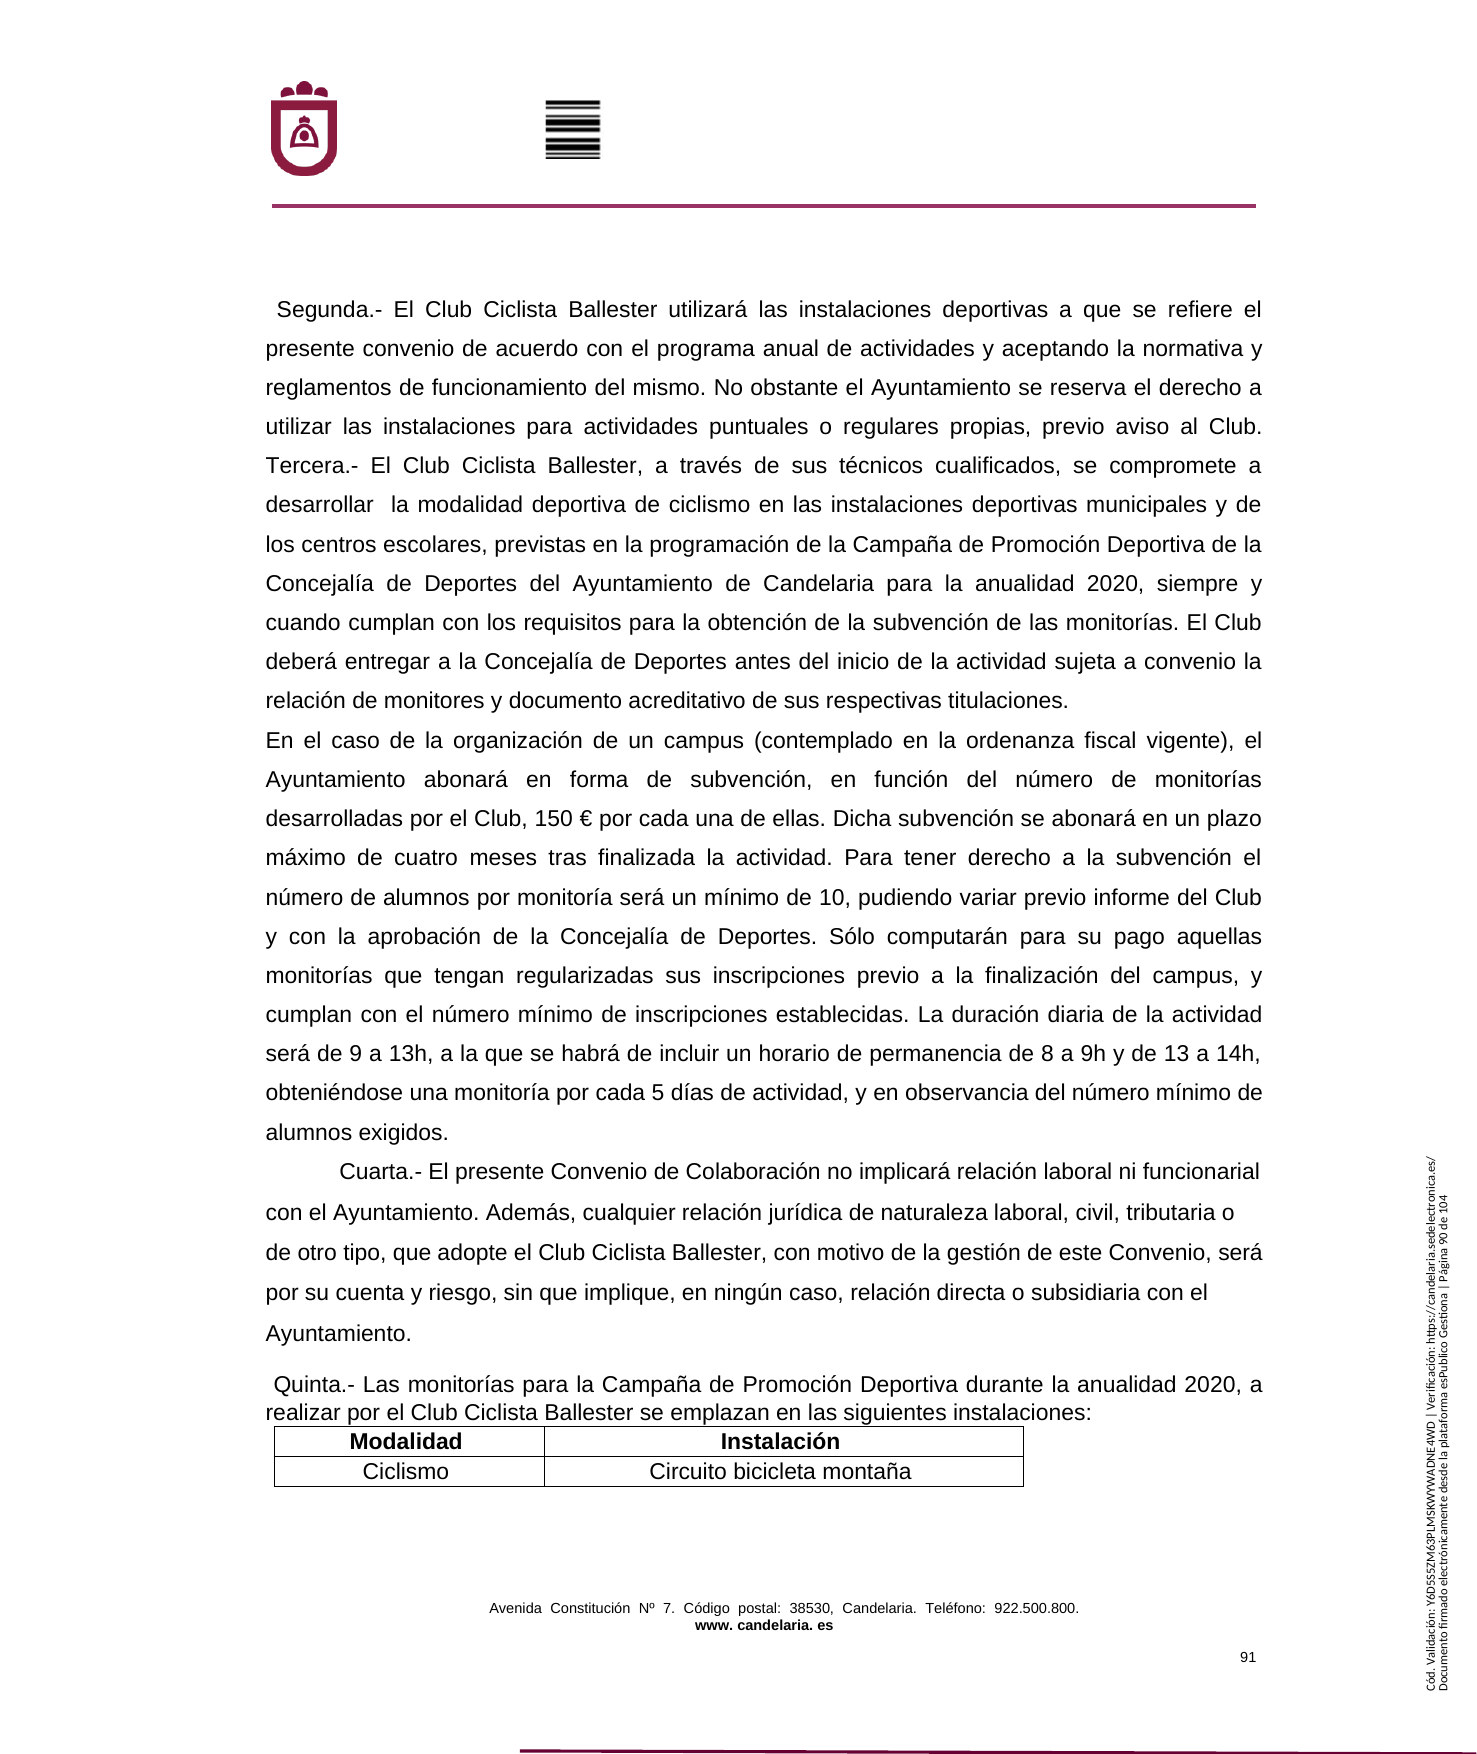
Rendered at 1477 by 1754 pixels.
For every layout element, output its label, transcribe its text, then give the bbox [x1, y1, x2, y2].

text Cuarta.- El presente Convenio de Colaboración no implicará relación laboral ni funcionarial con el Ayuntamiento. Además, cualquier relación jurídica de naturaleza laboral, civil, tributaria o de otro tipo, que adopte el Club Ciclista Ballester, con motivo de la gestión de este Convenio, será por su cuenta y riesgo, sin que implique, en ningún caso, relación directa o subsidiaria con el Ayuntamiento. [265, 1158, 1264, 1346]
table_header Modalidad [275, 1427, 544, 1456]
table_cell Circuito bicicleta montaña [545, 1457, 1023, 1486]
text Segunda.- El Club Ciclista Ballester utilizará las instalaciones deportivas a que se refiere el presente convenio de acuerdo con el programa anual de actividades y aceptando la normativa y reglamentos de funcionamiento del mismo. No obstante el Ayuntamiento se reserva el derecho a utilizar las instalaciones para actividades puntuales o regulares propias, previo aviso al Club. Tercera.- El Club Ciclista Ballester, a través de sus técnicos cualificados, se compromete a desarrollar la modalidad deportiva de ciclismo en las instalaciones deportivas municipales y de los centros escolares, previstas en la programación de la Campaña de Promoción Deportiva de la Concejalía de Deportes del Ayuntamiento de Candelaria para la anualidad 2020, siempre y cuando cumplan con los requisitos para la obtención de la subvención de las monitorías. El Club deberá entregar a la Concejalía de Deportes antes del inicio de la actividad sujeta a convenio la relación de monitores y documento acreditativo de sus respectivas titulaciones. [265, 296, 1263, 713]
text Quinta.- Las monitorías para la Campaña de Promoción Deportiva durante la anualidad 2020, a realizar por el Club Ciclista Ballester se emplazan en las siguientes instalaciones: [265, 1371, 1263, 1425]
table_cell Ciclismo [275, 1457, 544, 1486]
table_header Instalación [545, 1427, 1023, 1456]
text En el caso de la organización de un campus (contemplado en la ordenanza fiscal vigente), el Ayuntamiento abonará en forma de subvención, en función del número de monitorías desarrolladas por el Club, 150 € por cada una de ellas. Dicha subvención se abonará en un plazo máximo de cuatro meses tras finalizada la actividad. Para tener derecho a la subvención el número de alumnos por monitoría será un mínimo de 10, pudiendo variar previo informe del Club y con la aprobación de la Concejalía de Deportes. Sólo computarán para su pago aquellas monitorías que tengan regularizadas sus inscripciones previo a la finalización del campus, y cumplan con el número mínimo de inscripciones establecidas. La duración diaria de la actividad será de 9 a 13h, a la que se habrá de incluir un horario de permanencia de 8 a 9h y de 13 a 14h, obteniéndose una monitoría por cada 5 días de actividad, y en observancia del número mínimo de alumnos exigidos. [265, 727, 1263, 1145]
